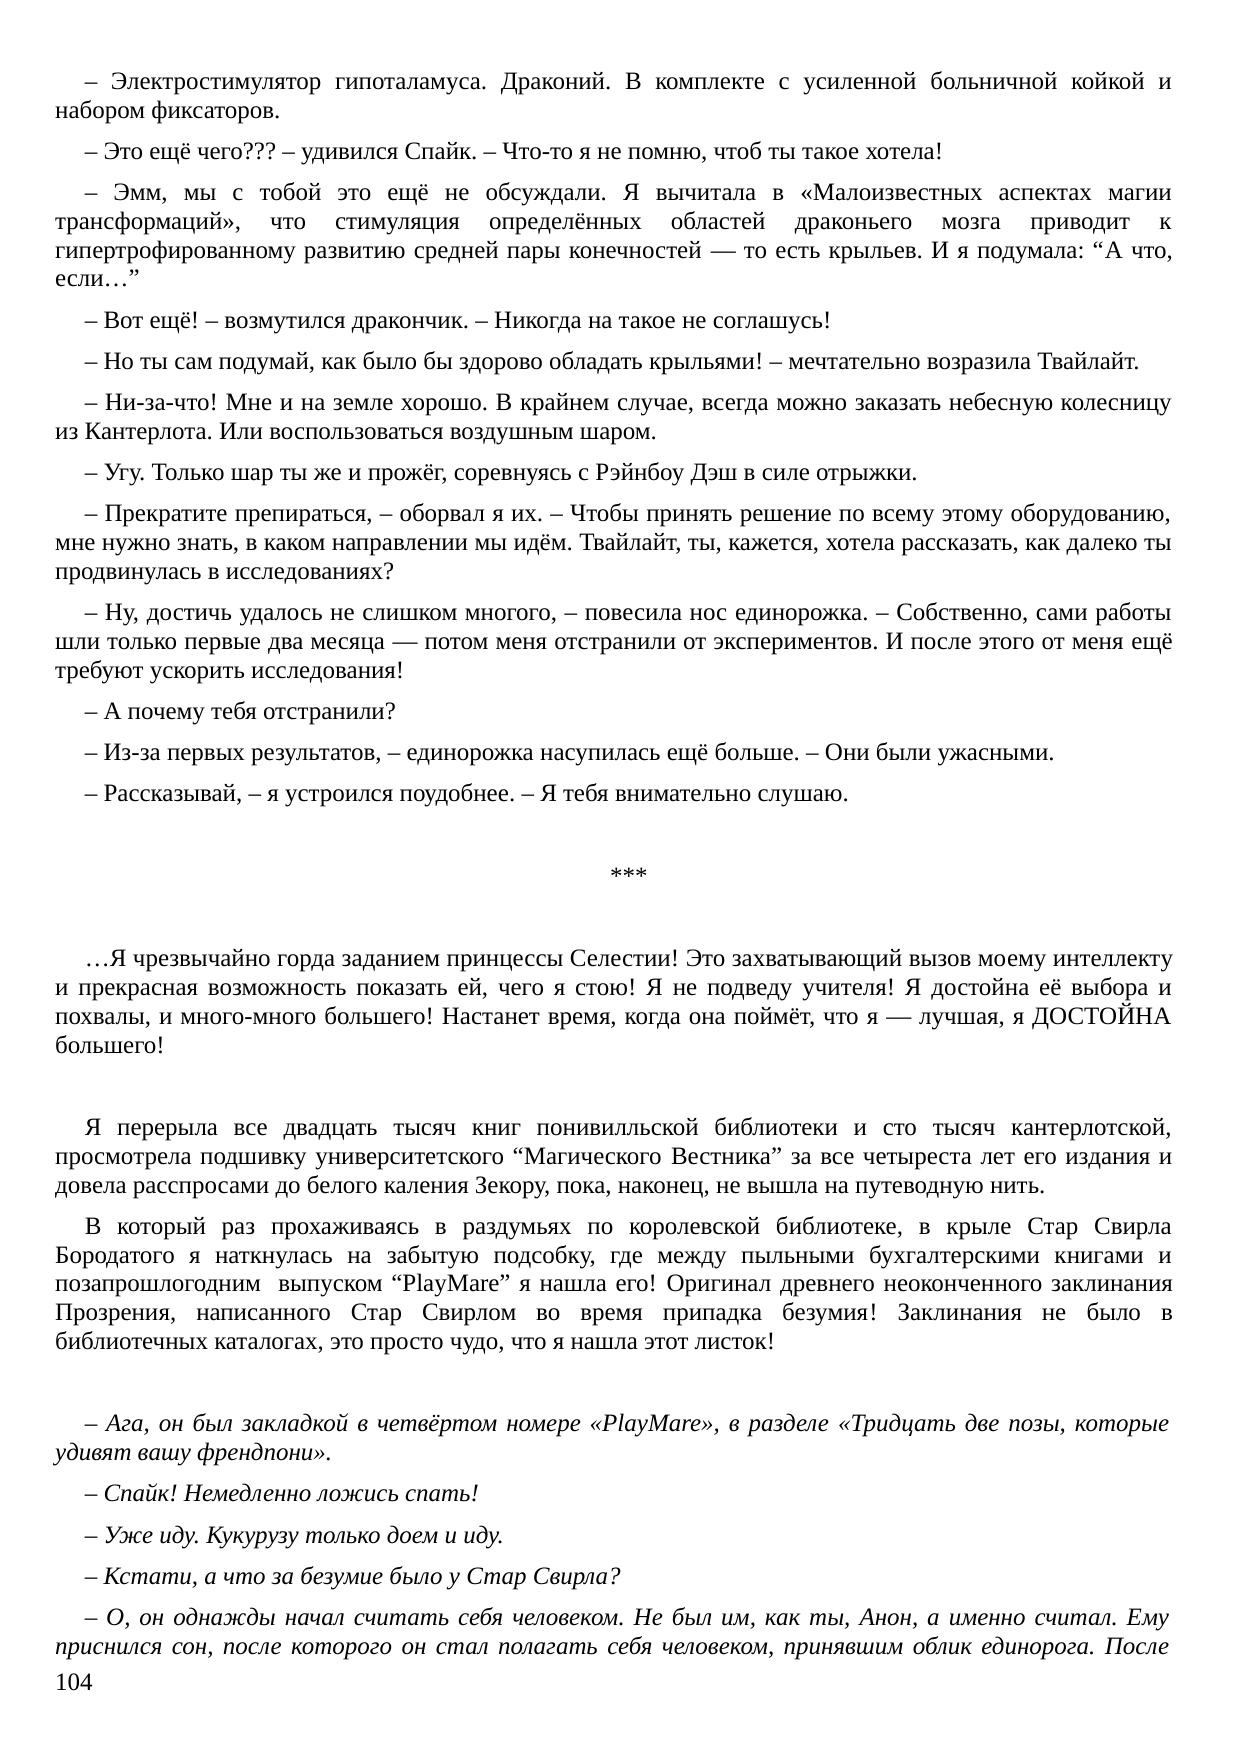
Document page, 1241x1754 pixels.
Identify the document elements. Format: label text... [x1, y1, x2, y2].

text – Это ещё чего??? – удивился Спайк. – Что-то я не помню, чтоб ты такое хотела! [55, 136, 1173, 165]
text – Ни-за-что! Мне и на земле хорошо. В крайнем случае, всегда можно заказать небесную колесницу из Кантерлота. Или воспользоваться воздушным шаром. [55, 387, 1173, 445]
text – Уже иду. Кукурузу только доем и иду. [55, 1520, 1173, 1548]
text В который раз прохаживаясь в раздумьях по королевской библиотеке, в крыле Стар Свирла Бородатого я наткнулась на забытую подсобку, где между пыльными бухгалтерскими книгами и позапрошлогодним выпуском “PlayMare” я нашла его! Оригинал древнего неоконченного заклинания Прозрения, написанного Стар Свирлом во время припадка безумия! Заклинания не было в библиотечных каталогах, это просто чудо, что я нашла этот листок! [55, 1211, 1173, 1355]
text …Я чрезвычайно горда заданием принцессы Селестии! Это захватывающий вызов моему интеллекту и прекрасная возможность показать ей, чего я стою! Я не подведу учителя! Я достойна её выбора и похвалы, и много-много большего! Настанет время, когда она поймёт, что я — лучшая, я ДОСТОЙНА большего! [55, 943, 1173, 1058]
text – Эмм, мы с тобой это ещё не обсуждали. Я вычитала в «Малоизвестных аспектах магии трансформаций», что стимуляция определённых областей драконьего мозга приводит к гипертрофированному развитию средней пары конечностей — то есть крыльев. И я подумала: “А что, если…” [55, 177, 1173, 292]
text – Прекратите препираться, – оборвал я их. – Чтобы принять решение по всему этому оборудованию, мне нужно знать, в каком направлении мы идём. Твайлайт, ты, кажется, хотела рассказать, как далеко ты продвинулась в исследованиях? [55, 498, 1173, 585]
text – Но ты сам подумай, как было бы здорово обладать крыльями! – мечтательно возразила Твайлайт. [55, 346, 1173, 375]
text – Из-за первых результатов, – единорожка насупилась ещё больше. – Они были ужасными. [55, 737, 1173, 766]
text – Спайк! Немедленно ложись спать! [55, 1478, 1173, 1507]
text – Ну, достичь удалось не слишком многого, – повесила нос единорожка. – Собственно, сами работы шли только первые два месяца — потом меня отстранили от экспериментов. И после этого от меня ещё требуют ускорить исследования! [55, 597, 1173, 683]
text – Вот ещё! – возмутился дракончик. – Никогда на такое не соглашусь! [55, 305, 1173, 333]
text – Угу. Только шар ты же и прожёг, соревнуясь с Рэйнбоу Дэш в силе отрыжки. [55, 457, 1173, 486]
text – Кстати, а что за безумие было у Стар Свирла? [55, 1561, 1173, 1590]
text – Электростимулятор гипоталамуса. Драконий. В комплекте с усиленной больничной койкой и набором фиксаторов. [55, 66, 1173, 123]
text – Ага, он был закладкой в четвёртом номере «PlayMare», в разделе «Тридцать две позы, которые удивят вашу френдпони». [55, 1408, 1173, 1466]
text – О, он однажды начал считать себя человеком. Не был им, как ты, Анон, а именно считал. Ему приснился сон, после которого он стал полагать себя человеком, принявшим облик единорога. После [55, 1602, 1173, 1660]
text – Рассказывай, – я устроился поудобнее. – Я тебя внимательно слушаю. [55, 778, 1173, 807]
text – А почему тебя отстранили? [55, 696, 1173, 725]
text Я перерыла все двадцать тысяч книг понивилльской библиотеки и сто тысяч кантерлотской, просмотрела подшивку университетского “Магического Вестника” за все четыреста лет его издания и довела расспросами до белого каления Зекору, пока, наконец, не вышла на путеводную нить. [55, 1112, 1173, 1198]
text *** [55, 861, 1173, 890]
